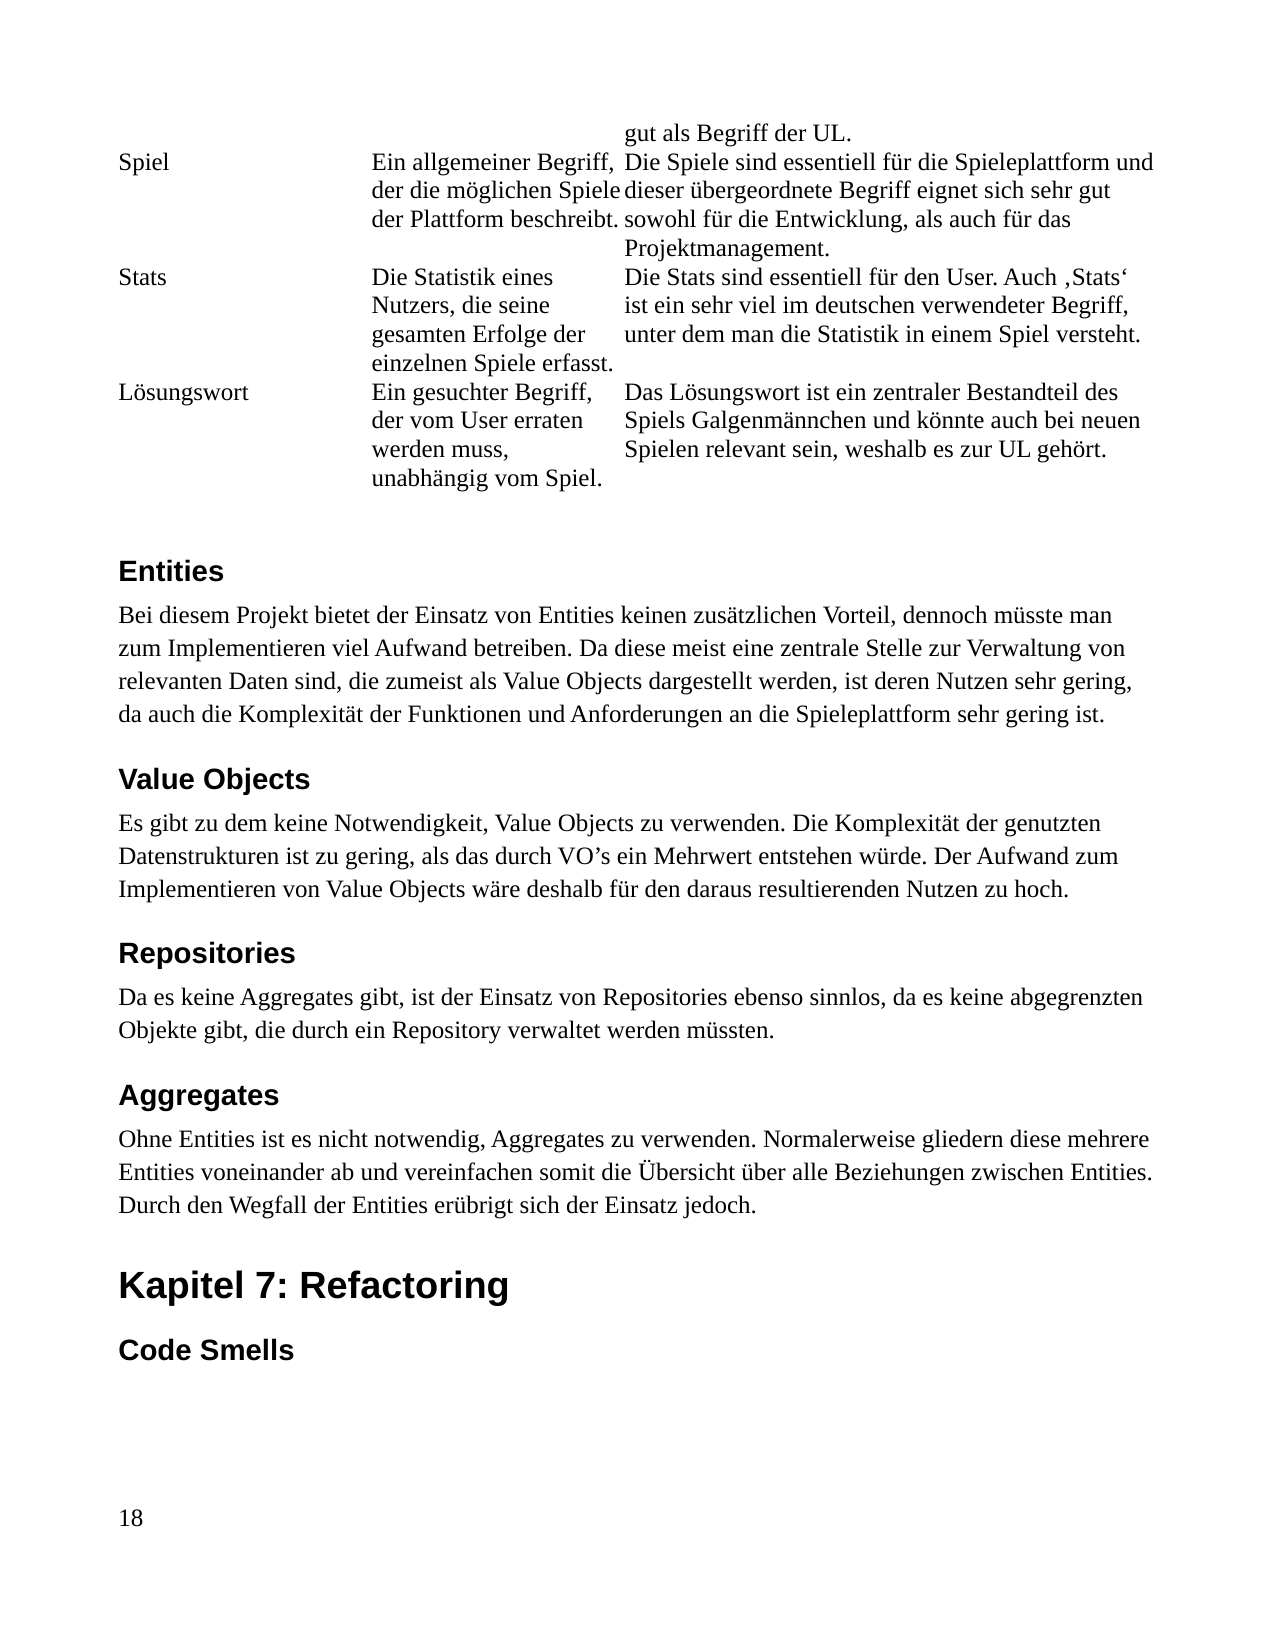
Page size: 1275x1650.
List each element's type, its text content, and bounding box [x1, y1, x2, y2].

table_cell [371, 118, 624, 147]
table_cell Stats [118, 262, 371, 377]
table_cell Die Spiele sind essentiell für die Spieleplattform und dieser übergeordnete Begriff eignet sich sehr gut sowohl für die Entwicklung, als auch für das Projektmanagement. [624, 147, 1157, 262]
table_cell Ein gesuchter Begriff, der vom User erraten werden muss, unabhängig vom Spiel. [371, 377, 624, 492]
table_cell [118, 118, 371, 147]
subtitle Kapitel 7: Refactoring [118, 1262, 1157, 1306]
table_cell Spiel [118, 147, 371, 262]
text Es gibt zu dem keine Notwendigkeit, Value Objects zu verwenden. Die Komplexität der genutzten Datenstrukturen ist zu gering, als das durch VO’s ein Mehrwert entstehen würde. Der Aufwand zum Implementieren von Value Objects wäre deshalb für den daraus resultierenden Nutzen zu hoch. [118, 808, 1157, 903]
table_cell gut als Begriff der UL. [624, 118, 1157, 147]
table_cell Lösungswort [118, 377, 371, 492]
subtitle Aggregates [118, 1077, 1157, 1111]
subtitle Value Objects [118, 762, 1157, 795]
subtitle Repositories [118, 936, 1157, 970]
table_cell Das Lösungswort ist ein zentraler Bestandteil des Spiels Galgenmännchen und könnte auch bei neuen Spielen relevant sein, weshalb es zur UL gehört. [624, 377, 1157, 492]
table_cell Ein allgemeiner Begriff, der die möglichen Spiele der Plattform beschreibt. [371, 147, 624, 262]
table_cell Die Stats sind essentiell für den User. Auch ‚Stats‘ ist ein sehr viel im deutschen verwendeter Begriff, unter dem man die Statistik in einem Spiel versteht. [624, 262, 1157, 377]
subtitle Code Smells [118, 1333, 1157, 1367]
text Ohne Entities ist es nicht notwendig, Aggregates zu verwenden. Normalerweise gliedern diese mehrere Entities voneinander ab und vereinfachen somit die Übersicht über alle Beziehungen zwischen Entities. Durch den Wegfall der Entities erübrigt sich der Einsatz jedoch. [118, 1124, 1157, 1218]
table_cell Die Statistik eines Nutzers, die seine gesamten Erfolge der einzelnen Spiele erfasst. [371, 262, 624, 377]
subtitle Entities [118, 554, 1157, 588]
text Da es keine Aggregates gibt, ist der Einsatz von Repositories ebenso sinnlos, da es keine abgegrenzten Objekte gibt, die durch ein Repository verwaltet werden müssten. [118, 982, 1157, 1044]
text Bei diesem Projekt bietet der Einsatz von Entities keinen zusätzlichen Vorteil, dennoch müsste man zum Implementieren viel Aufwand betreiben. Da diese meist eine zentrale Stelle zur Verwaltung von relevanten Daten sind, die zumeist als Value Objects dargestellt werden, ist deren Nutzen sehr gering, da auch die Komplexität der Funktionen und Anforderungen an die Spieleplattform sehr gering ist. [118, 600, 1157, 728]
